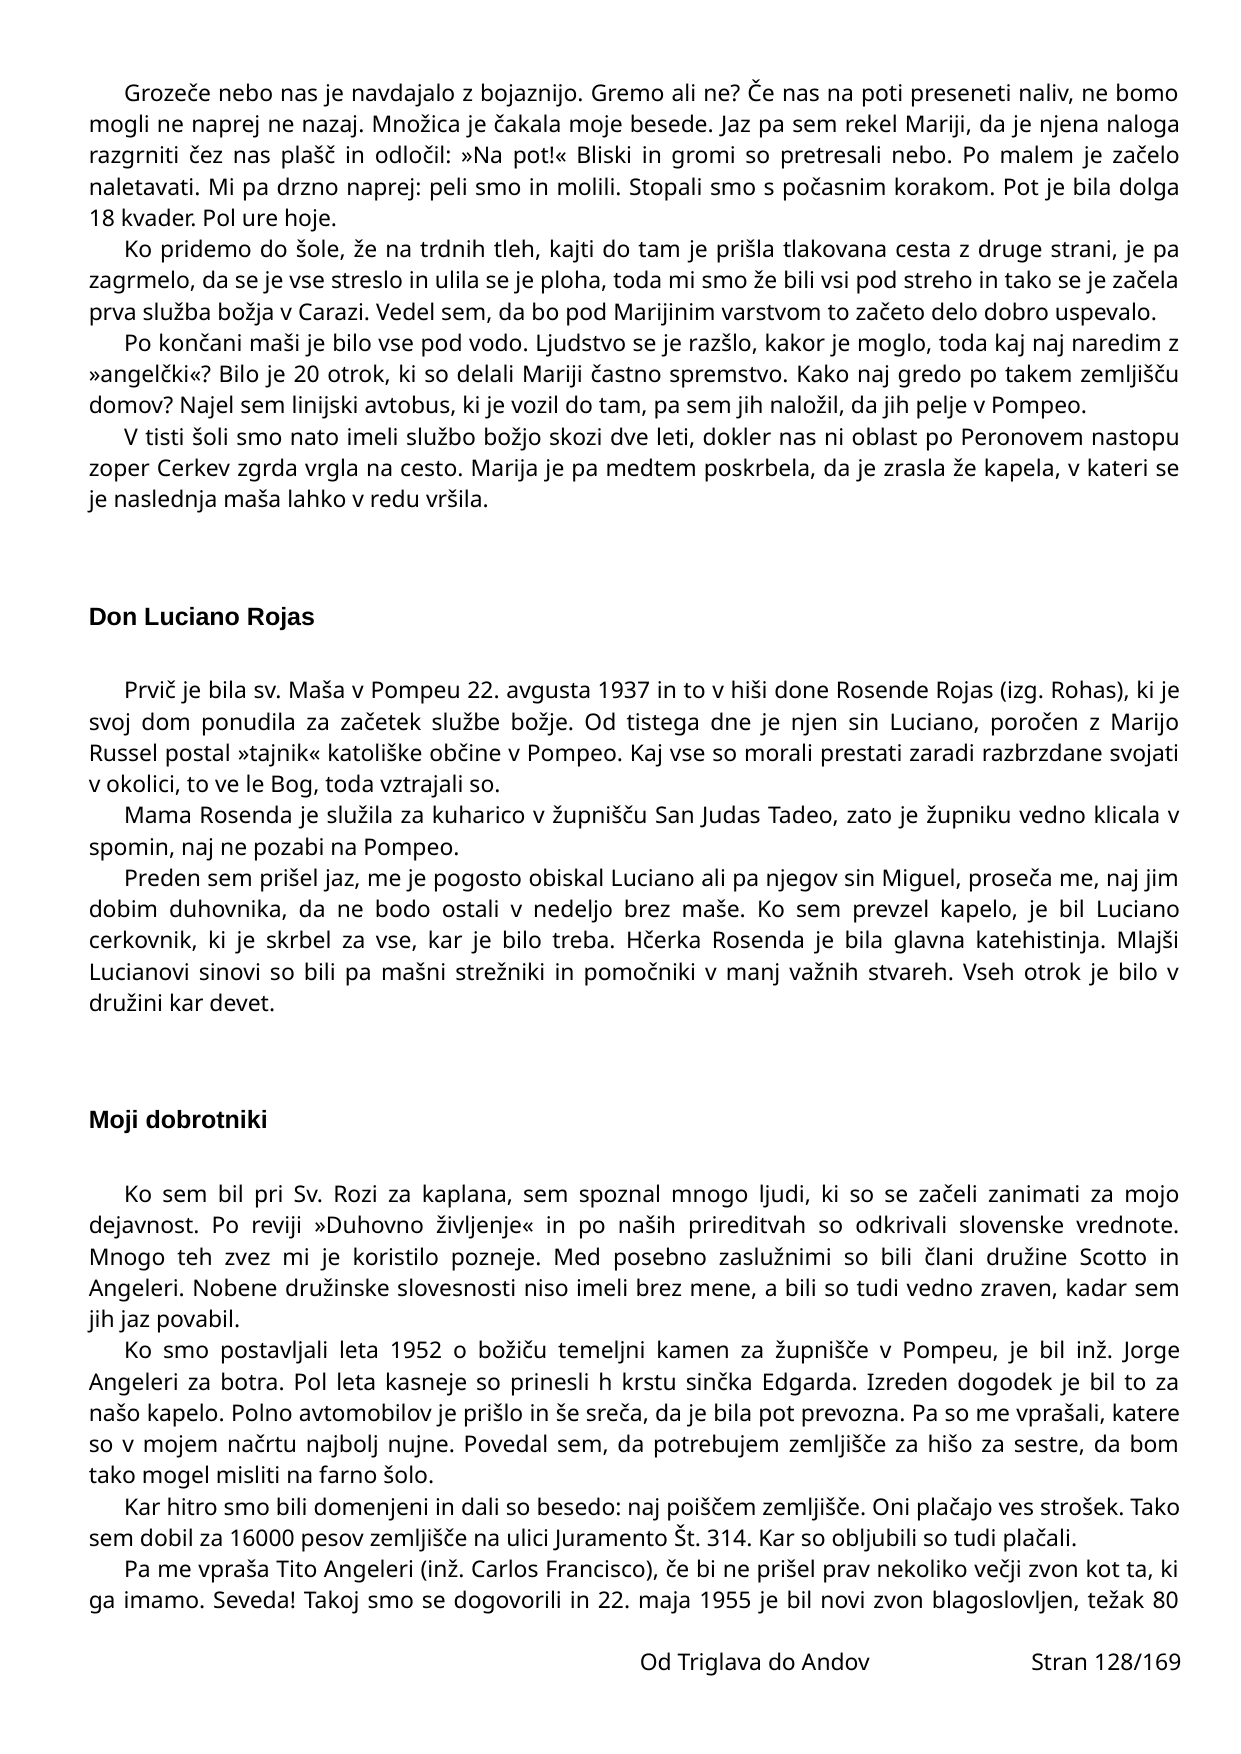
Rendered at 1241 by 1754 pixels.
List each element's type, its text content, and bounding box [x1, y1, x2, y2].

text V tisti šoli smo nato imeli službo božjo skozi dve leti, dokler nas ni oblast po Peronovem nastopu zoper Cerkev zgrda vrgla na cesto. Marija je pa medtem poskrbela, da je zrasla že kapela, v kateri se je naslednja maša lahko v redu vršila. [88, 421, 1181, 514]
text Ko smo postavljali leta 1952 o božiču temeljni kamen za župnišče v Pompeu, je bil inž. Jorge Angeleri za botra. Pol leta kasneje so prinesli h krstu sinčka Edgarda. Izreden dogodek je bil to za našo kapelo. Polno avtomobilov je prišlo in še sreča, da je bila pot prevozna. Pa so me vprašali, katere so v mojem načrtu najbolj nujne. Povedal sem, da potrebujem zemljišče za hišo za sestre, da bom tako mogel misliti na farno šolo. [88, 1334, 1181, 1491]
text Ko pridemo do šole, že na trdnih tleh, kajti do tam je prišla tlakovana cesta z druge strani, je pa zagrmelo, da se je vse streslo in ulila se je ploha, toda mi smo že bili vsi pod streho in tako se je začela prva služba božja v Carazi. Vedel sem, da bo pod Marijinim varstvom to začeto delo dobro uspevalo. [88, 233, 1181, 327]
text Pa me vpraša Tito Angeleri (inž. Carlos Francisco), če bi ne prišel prav nekoliko večji zvon kot ta, ki ga imamo. Seveda! Takoj smo se dogovorili in 22. maja 1955 je bil novi zvon blagoslovljen, težak 80 [88, 1553, 1181, 1616]
subtitle Moji dobrotniki [88, 1106, 1181, 1134]
subtitle Don Luciano Rojas [88, 602, 1181, 631]
text Po končani maši je bilo vse pod vodo. Ljudstvo se je razšlo, kakor je moglo, toda kaj naj naredim z »angelčki«? Bilo je 20 otrok, ki so delali Mariji častno spremstvo. Kako naj gredo po takem zemljišču domov? Najel sem linijski avtobus, ki je vozil do tam, pa sem jih naložil, da jih pelje v Pompeo. [88, 327, 1181, 421]
text Mama Rosenda je služila za kuharico v župnišču San Judas Tadeo, zato je župniku vedno klicala v spomin, naj ne pozabi na Pompeo. [88, 799, 1181, 862]
text Grozeče nebo nas je navdajalo z bojaznijo. Gremo ali ne? Če nas na poti preseneti naliv, ne bomo mogli ne naprej ne nazaj. Množica je čakala moje besede. Jaz pa sem rekel Mariji, da je njena naloga razgrniti čez nas plašč in odločil: »Na pot!« Bliski in gromi so pretresali nebo. Po malem je začelo naletavati. Mi pa drzno naprej: peli smo in molili. Stopali smo s počasnim korakom. Pot je bila dolga 18 kvader. Pol ure hoje. [88, 77, 1181, 233]
text Prvič je bila sv. Maša v Pompeu 22. avgusta 1937 in to v hiši done Rosende Rojas (izg. Rohas), ki je svoj dom ponudila za začetek službe božje. Od tistega dne je njen sin Luciano, poročen z Marijo Russel postal »tajnik« katoliške občine v Pompeo. Kaj vse so morali prestati zaradi razbrzdane svojati v okolici, to ve le Bog, toda vztrajali so. [88, 674, 1181, 799]
text Preden sem prišel jaz, me je pogosto obiskal Luciano ali pa njegov sin Miguel, proseča me, naj jim dobim duhovnika, da ne bodo ostali v nedeljo brez maše. Ko sem prevzel kapelo, je bil Luciano cerkovnik, ki je skrbel za vse, kar je bilo treba. Hčerka Rosenda je bila glavna katehistinja. Mlajši Lucianovi sinovi so bili pa mašni strežniki in pomočniki v manj važnih stvareh. Vseh otrok je bilo v družini kar devet. [88, 862, 1181, 1018]
text Ko sem bil pri Sv. Rozi za kaplana, sem spoznal mnogo ljudi, ki so se začeli zanimati za mojo dejavnost. Po reviji »Duhovno življenje« in po naših prireditvah so odkrivali slovenske vrednote. Mnogo teh zvez mi je koristilo pozneje. Med posebno zaslužnimi so bili člani družine Scotto in Angeleri. Nobene družinske slovesnosti niso imeli brez mene, a bili so tudi vedno zraven, kadar sem jih jaz povabil. [88, 1178, 1181, 1334]
text Kar hitro smo bili domenjeni in dali so besedo: naj poiščem zemljišče. Oni plačajo ves strošek. Tako sem dobil za 16000 pesov zemljišče na ulici Juramento Št. 314. Kar so obljubili so tudi plačali. [88, 1491, 1181, 1553]
